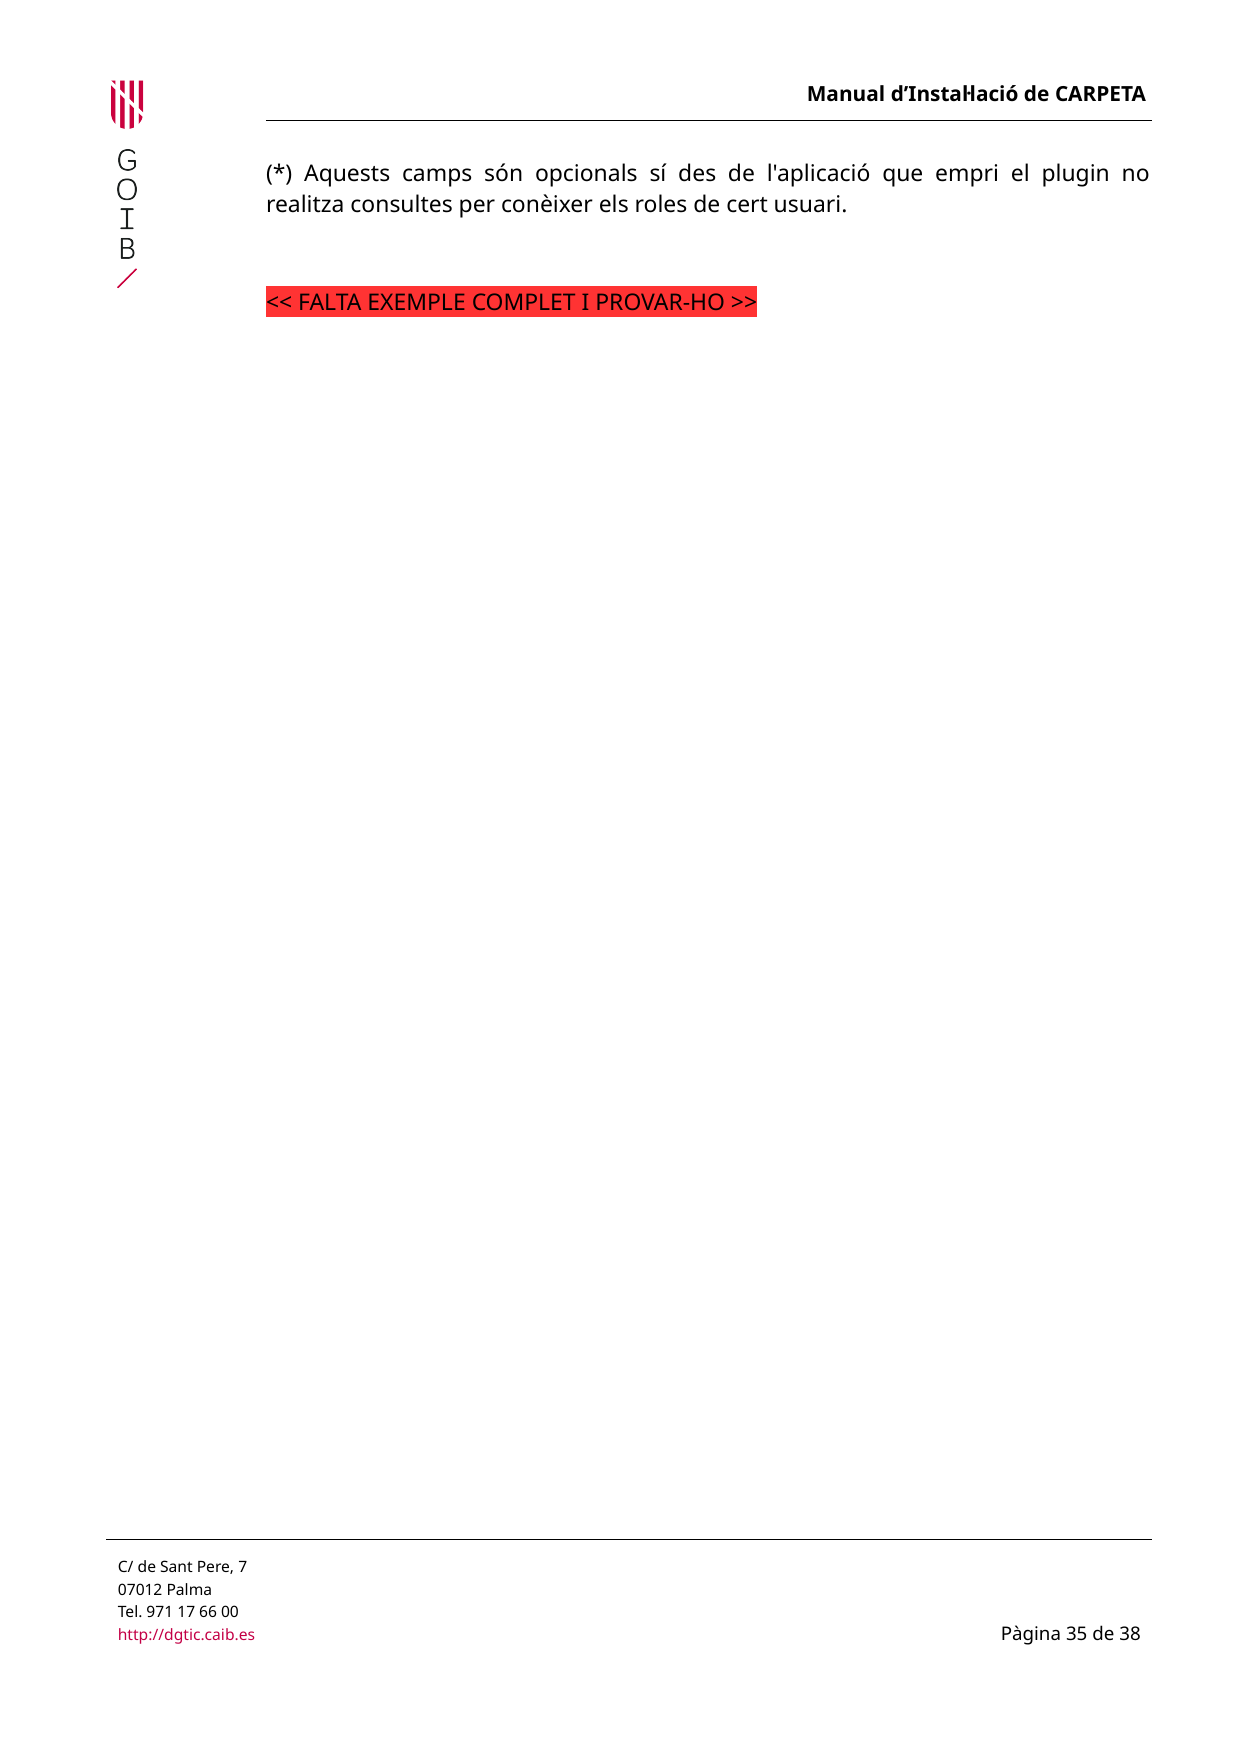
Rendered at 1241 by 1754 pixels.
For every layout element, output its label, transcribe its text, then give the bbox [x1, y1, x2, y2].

picture [82, 57, 172, 319]
text << FALTA EXEMPLE COMPLET I PROVAR-HO >> [266, 286, 1152, 317]
text (*) Aquests camps són opcionals sí des de l'aplicació que empri el plugin no realitza consultes per conèixer els roles de cert usuari. [266, 156, 1152, 219]
